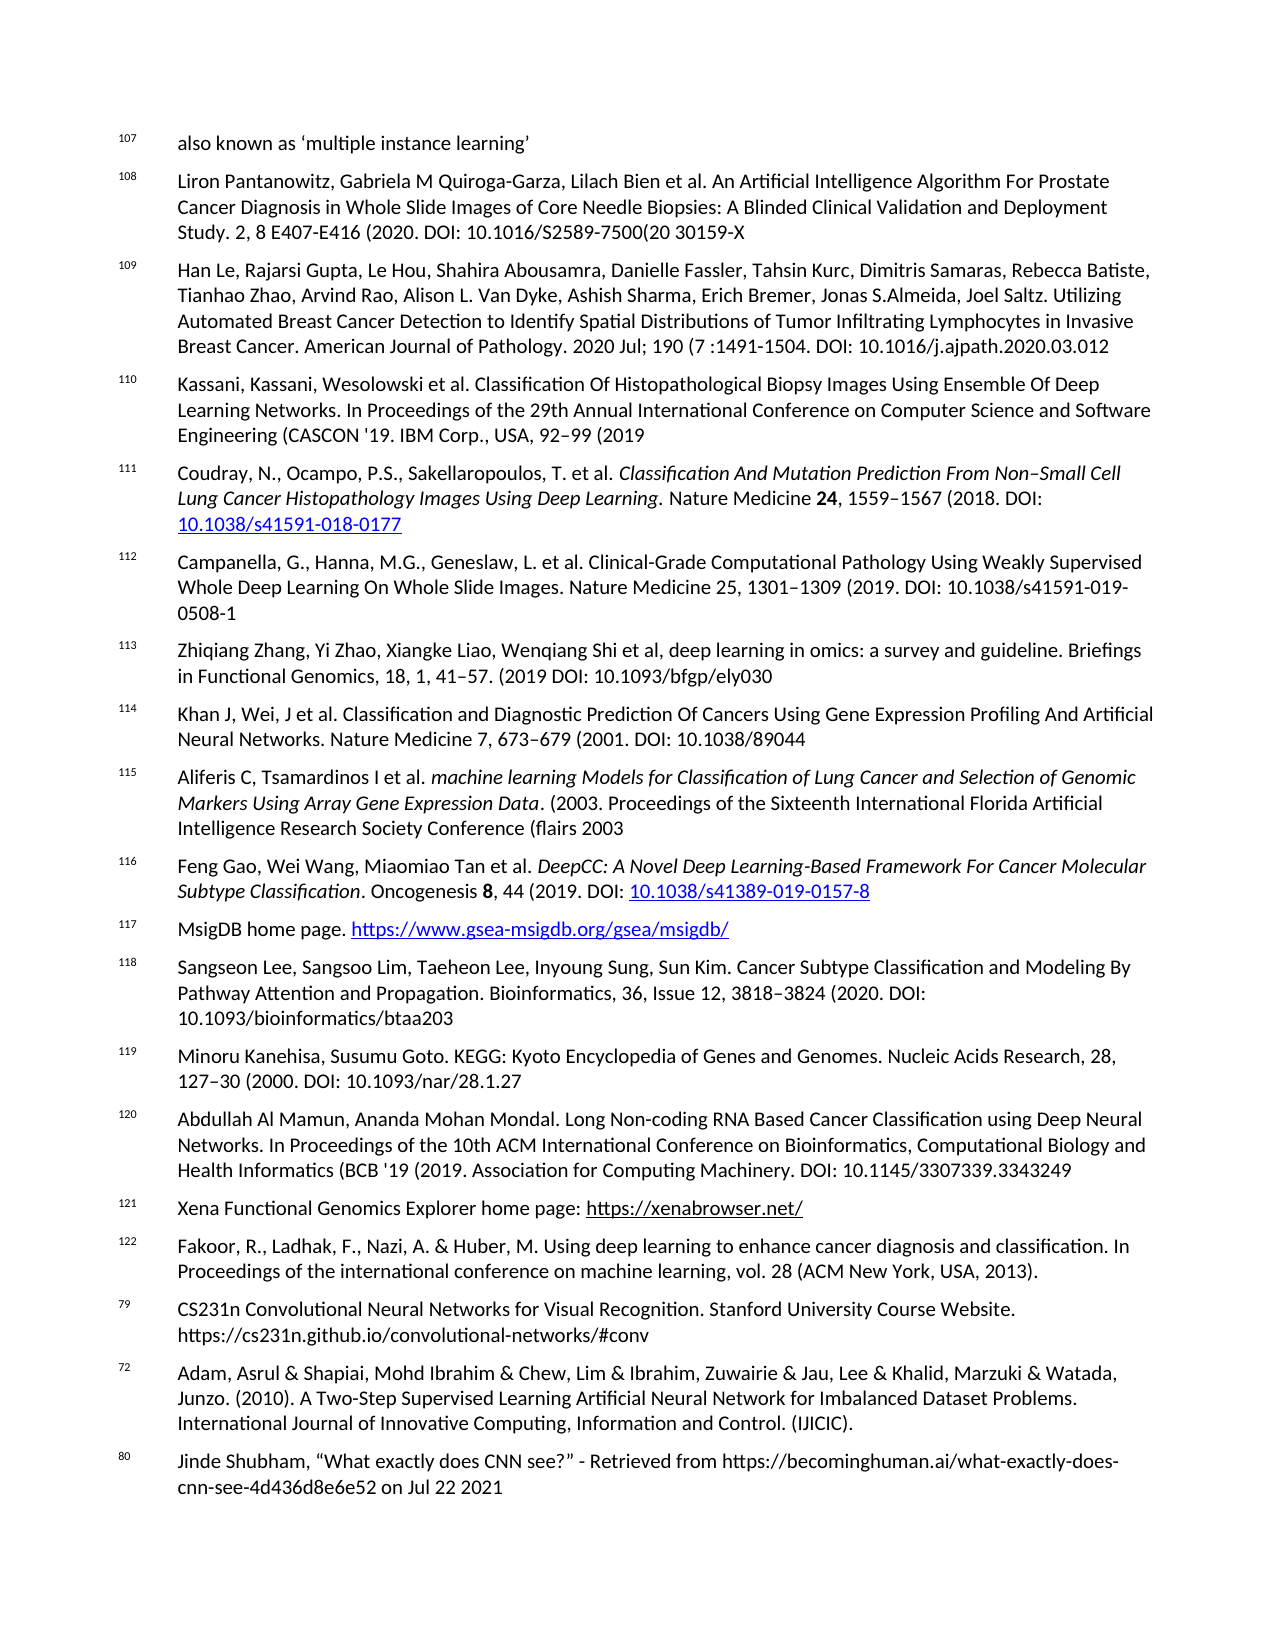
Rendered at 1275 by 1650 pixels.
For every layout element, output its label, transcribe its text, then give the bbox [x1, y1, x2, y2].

text Feng Gao, Wei Wang, Miaomiao Tan et al. DeepCC: A Novel Deep Learning-Based Framework For Cancer Molecular Subtype Classification. Oncogenesis 8, 44 (2019. DOI: 10.1038/s41389-019-0157-8 [118, 853, 1157, 904]
text Minoru Kanehisa, Susumu Goto. KEGG: Kyoto Encyclopedia of Genes and Genomes. Nucleic Acids Research, 28, 127–30 (2000. DOI: 10.1093/nar/28.1.27 [118, 1043, 1157, 1094]
text Aliferis C, Tsamardinos I et al. machine learning Models for Classification of Lung Cancer and Selection of Genomic Markers Using Array Gene Expression Data. (2003. Proceedings of the Sixteenth International Florida Artificial Intelligence Research Society Conference (flairs 2003 [118, 764, 1157, 841]
text Kassani, Kassani, Wesolowski et al. Classification Of Histopathological Biopsy Images Using Ensemble Of Deep Learning Networks. In Proceedings of the 29th Annual International Conference on Computer Science and Software Engineering (CASCON '19. IBM Corp., USA, 92–99 (2019 [118, 371, 1157, 448]
text also known as ‘multiple instance learning’ [118, 131, 1157, 156]
text Khan J, Wei, J et al. Classification and Diagnostic Prediction Of Cancers Using Gene Expression Profiling And Artificial Neural Networks. Nature Medicine 7, 673–679 (2001. DOI: 10.1038/89044 [118, 701, 1157, 752]
text Adam, Asrul & Shapiai, Mohd Ibrahim & Chew, Lim & Ibrahim, Zuwairie & Jau, Lee & Khalid, Marzuki & Watada, Junzo. (2010). A Two-Step Supervised Learning Artificial Neural Network for Imbalanced Dataset Problems. International Journal of Innovative Computing, Information and Control. (IJICIC). [118, 1360, 1157, 1436]
text Liron Pantanowitz, Gabriela M Quiroga-Garza, Lilach Bien et al. An Artificial Intelligence Algorithm For Prostate Cancer Diagnosis in Whole Slide Images of Core Needle Biopsies: A Blinded Clinical Validation and Deployment Study. 2, 8 E407-E416 (2020. DOI: 10.1016/S2589-7500(20 30159-X [118, 168, 1157, 245]
text Coudray, N., Ocampo, P.S., Sakellaropoulos, T. et al. Classification And Mutation Prediction From Non–Small Cell Lung Cancer Histopathology Images Using Deep Learning. Nature Medicine 24, 1559–1567 (2018. DOI: 10.1038/s41591-018-0177 [118, 460, 1157, 536]
text Han Le, Rajarsi Gupta, Le Hou, Shahira Abousamra, Danielle Fassler, Tahsin Kurc, Dimitris Samaras, Rebecca Batiste, Tianhao Zhao, Arvind Rao, Alison L. Van Dyke, Ashish Sharma, Erich Bremer, Jonas S.Almeida, Joel Saltz. Utilizing Automated Breast Cancer Detection to Identify Spatial Distributions of Tumor Infiltrating Lymphocytes in Invasive Breast Cancer. American Journal of Pathology. 2020 Jul; 190 (7 :1491-1504. DOI: 10.1016/j.ajpath.2020.03.012 [118, 257, 1157, 359]
text Zhiqiang Zhang, Yi Zhao, Xiangke Liao, Wenqiang Shi et al, deep learning in omics: a survey and guideline. Briefings in Functional Genomics, 18, 1, 41–57. (2019 DOI: 10.1093/bfgp/ely030 [118, 638, 1157, 688]
text MsigDB home page. https://www.gsea-msigdb.org/gsea/msigdb/ [118, 916, 1157, 942]
text Campanella, G., Hanna, M.G., Geneslaw, L. et al. Clinical-Grade Computational Pathology Using Weakly Supervised Whole Deep Learning On Whole Slide Images. Nature Medicine 25, 1301–1309 (2019. DOI: 10.1038/s41591-019-0508-1 [118, 549, 1157, 625]
text Jinde Shubham, “What exactly does CNN see?” - Retrieved from https://becominghuman.ai/what-exactly-does-cnn-see-4d436d8e6e52 on Jul 22 2021 [118, 1448, 1157, 1499]
text Xena Functional Genomics Explorer home page: https://xenabrowser.net/ [118, 1195, 1157, 1221]
text Abdullah Al Mamun, Ananda Mohan Mondal. Long Non-coding RNA Based Cancer Classification using Deep Neural Networks. In Proceedings of the 10th ACM International Conference on Bioinformatics, Computational Biology and Health Informatics (BCB '19 (2019. Association for Computing Machinery. DOI: 10.1145/3307339.3343249 [118, 1106, 1157, 1183]
text Sangseon Lee, Sangsoo Lim, Taeheon Lee, Inyoung Sung, Sun Kim. Cancer Subtype Classification and Modeling By Pathway Attention and Propagation. Bioinformatics, 36, Issue 12, 3818–3824 (2020. DOI: 10.1093/bioinformatics/btaa203 [118, 954, 1157, 1031]
text Fakoor, R., Ladhak, F., Nazi, A. & Huber, M. Using deep learning to enhance cancer diagnosis and classification. In Proceedings of the international conference on machine learning, vol. 28 (ACM New York, USA, 2013). [118, 1233, 1157, 1284]
text CS231n Convolutional Neural Networks for Visual Recognition. Stanford University Course Website. https://cs231n.github.io/convolutional-networks/#conv [118, 1296, 1157, 1347]
